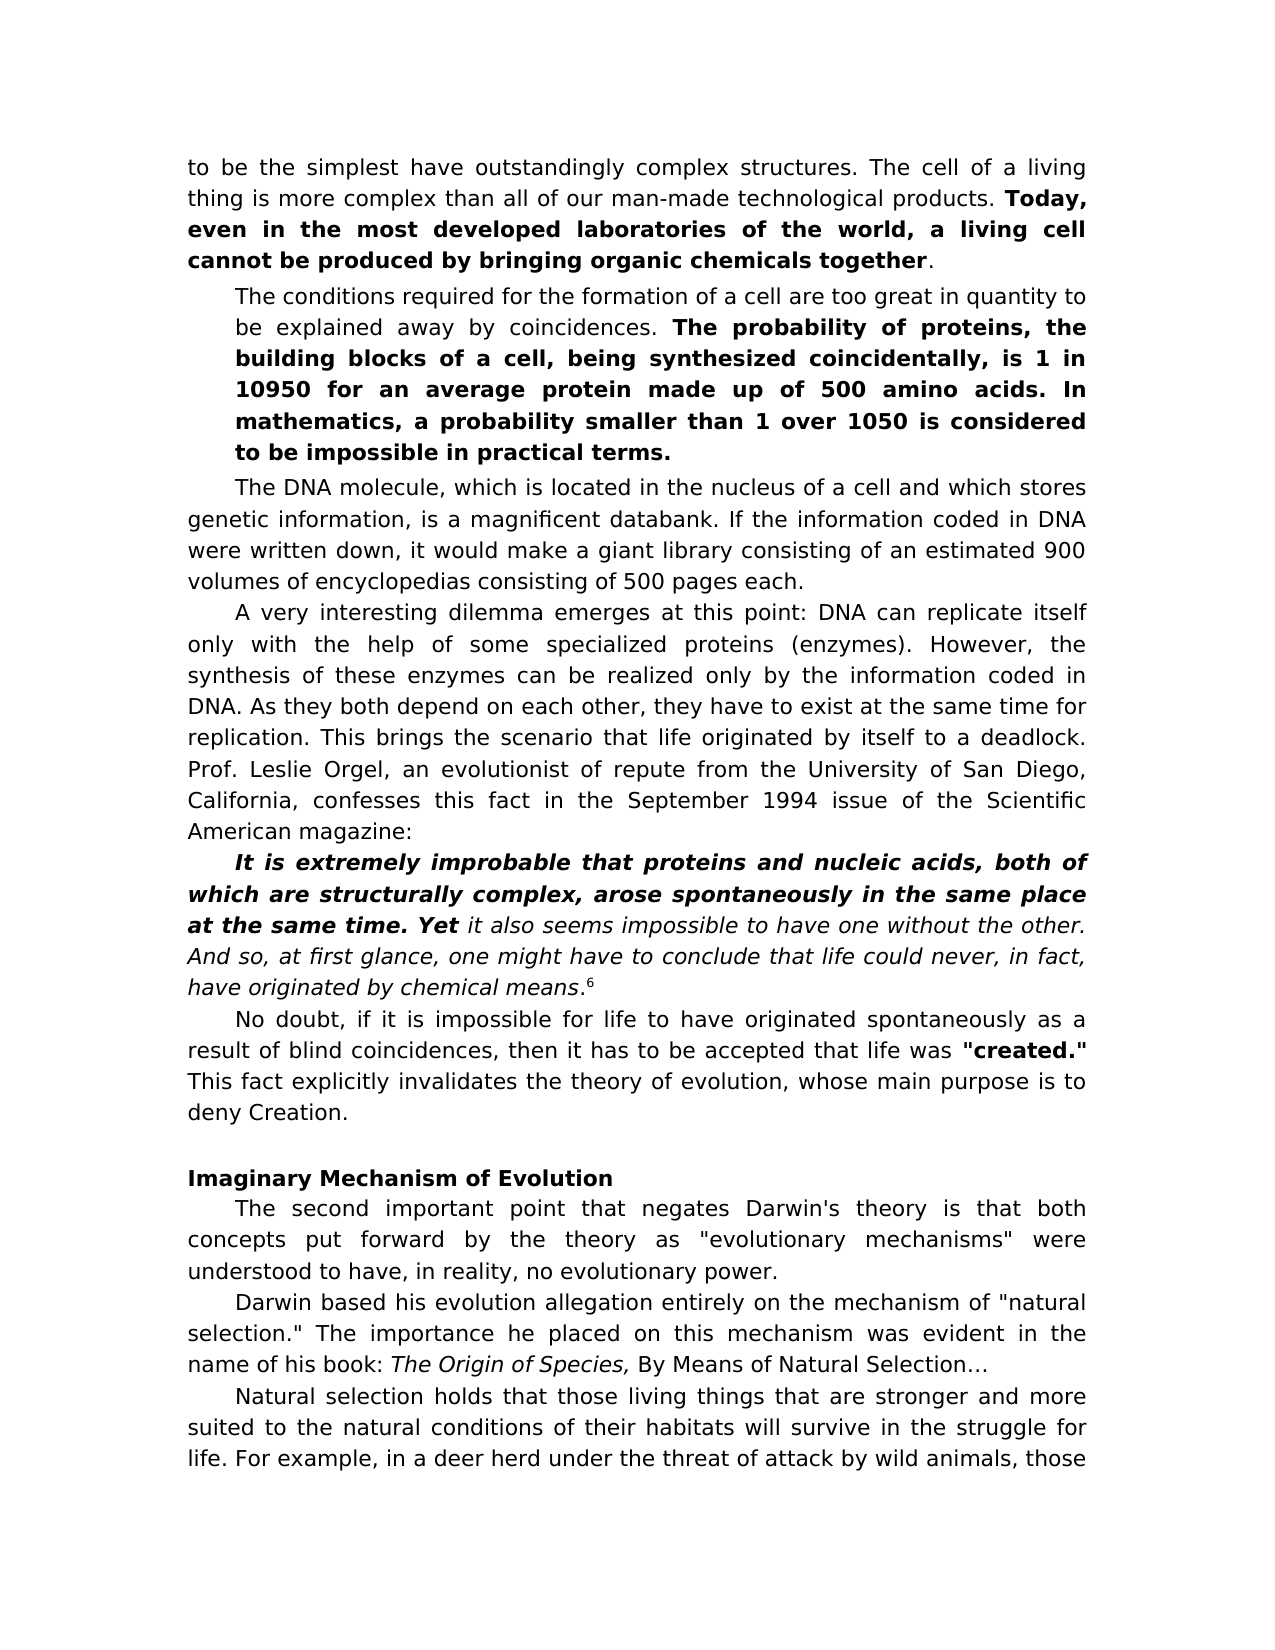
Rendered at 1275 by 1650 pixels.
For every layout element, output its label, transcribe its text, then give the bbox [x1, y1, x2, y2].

text No doubt, if it is impossible for life to have originated spontaneously as a result of blind coincidences, then it has to be accepted that life was "created." This fact explicitly invalidates the theory of evolution, whose main purpose is to deny Creation. [187, 1002, 1087, 1127]
text Natural selection holds that those living things that are stronger and more suited to the natural conditions of their habitats will survive in the struggle for life. For example, in a deer herd under the threat of attack by wild animals, those [187, 1379, 1087, 1473]
text Darwin based his evolution allegation entirely on the mechanism of "natural selection." The importance he placed on this mechanism was evident in the name of his book: The Origin of Species, By Means of Natural Selection… [187, 1285, 1087, 1379]
text The second important point that negates Darwin's theory is that both concepts put forward by the theory as "evolutionary mechanisms" were understood to have, in reality, no evolutionary power. [187, 1192, 1087, 1285]
text The DNA molecule, which is located in the nucleus of a cell and which stores genetic information, is a magnificent databank. If the information coded in DNA were written down, it would make a giant library consisting of an estimated 900 volumes of encyclopedias consisting of 500 pages each. [187, 471, 1087, 596]
text The conditions required for the formation of a cell are too great in quantity to be explained away by coincidences. The probability of proteins, the building blocks of a cell, being synthesized coincidentally, is 1 in 10950 for an average protein made up of 500 amino acids. In mathematics, a probability smaller than 1 over 1050 is considered to be impossible in practical terms. [235, 279, 1087, 467]
text to be the simplest have outstandingly complex structures. The cell of a living thing is more complex than all of our man-made technological products. Today, even in the most developed laboratories of the world, a living cell cannot be produced by bringing organic chemicals together. [187, 150, 1087, 275]
text A very interesting dilemma emerges at this point: DNA can replicate itself only with the help of some specialized proteins (enzymes). However, the synthesis of these enzymes can be realized only by the information coded in DNA. As they both depend on each other, they have to exist at the same time for replication. This brings the scenario that life originated by itself to a deadlock. Prof. Leslie Orgel, an evolutionist of repute from the University of San Diego, California, confesses this fact in the September 1994 issue of the Scientific American magazine: [187, 596, 1087, 846]
text Imaginary Mechanism of Evolution [187, 1167, 1087, 1192]
text It is extremely improbable that proteins and nucleic acids, both of which are structurally complex, arose spontaneously in the same place at the same time. Yet it also seems impossible to have one without the other. And so, at first glance, one might have to conclude that life could never, in fact, have originated by chemical means.6 [187, 846, 1087, 1002]
